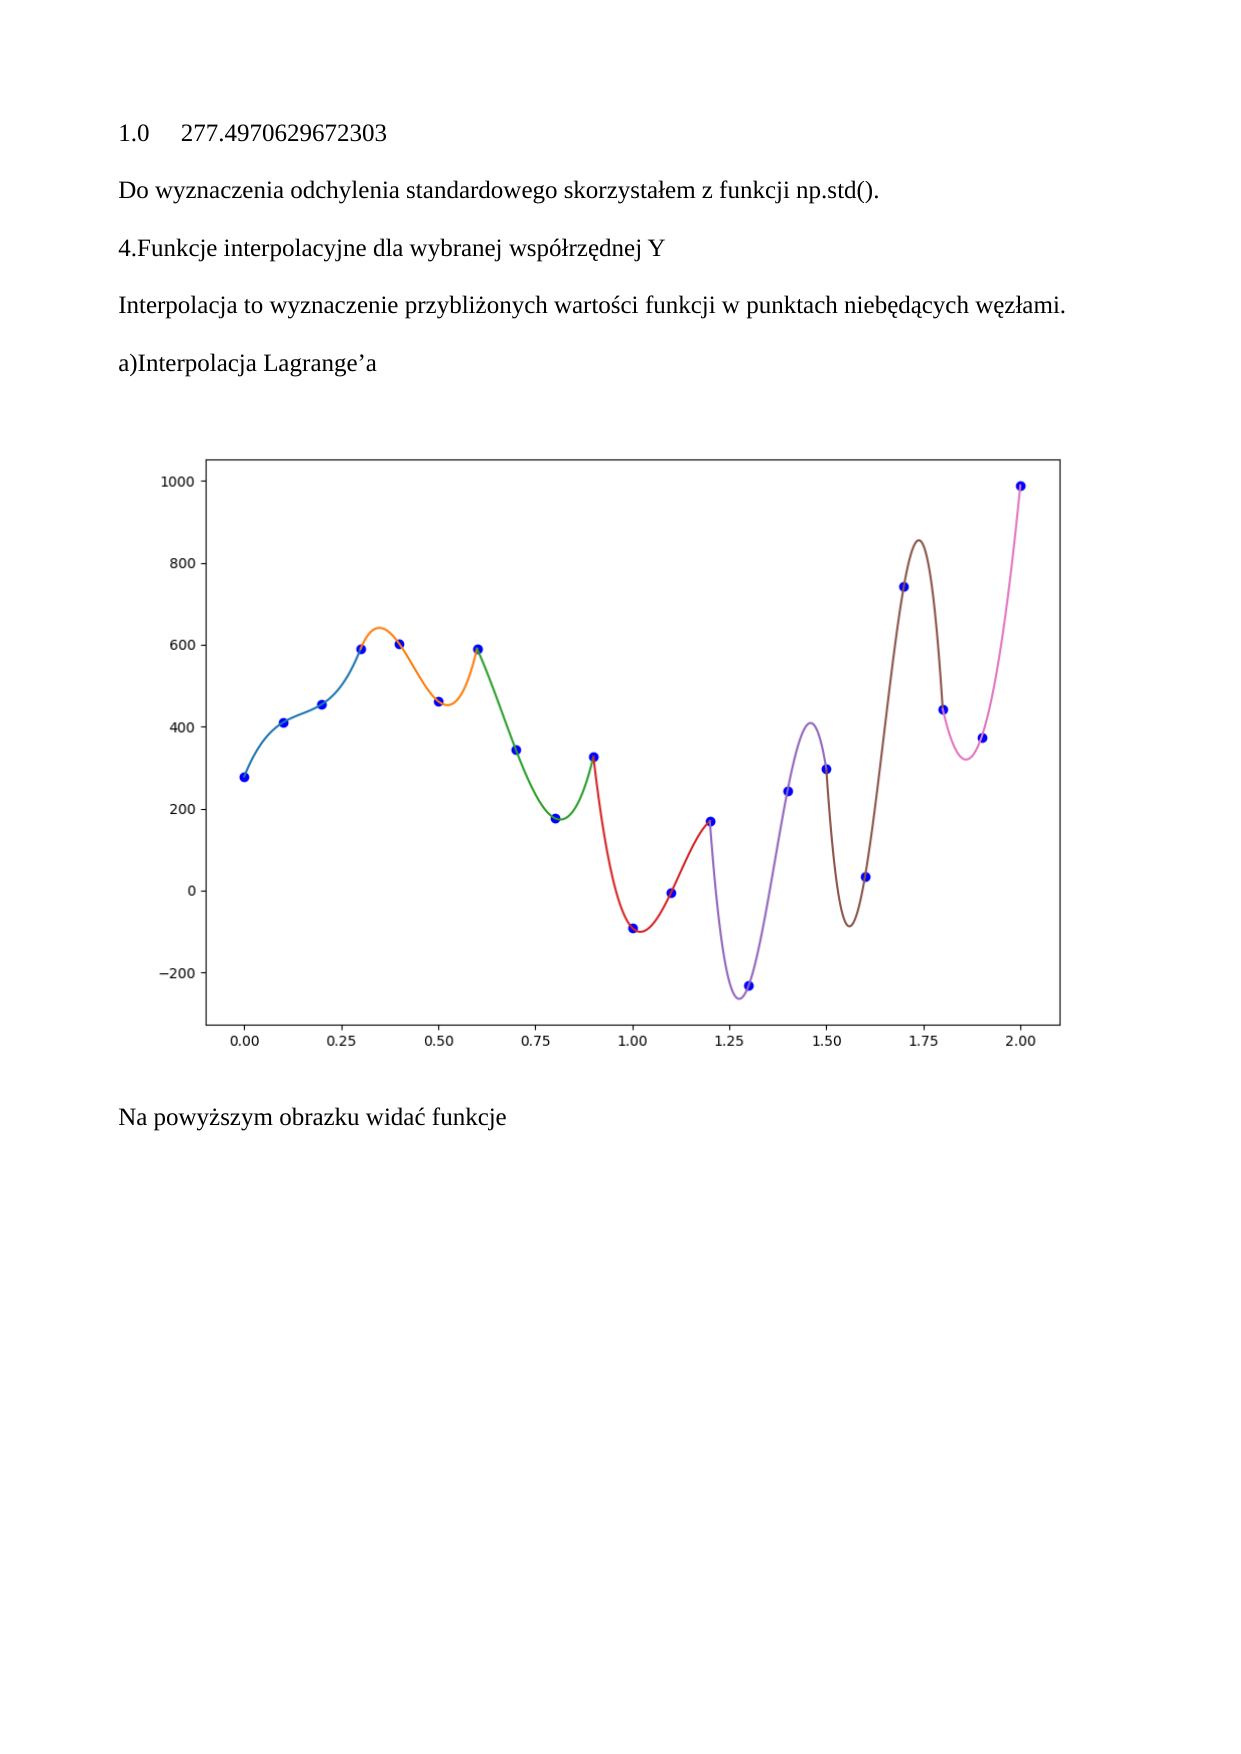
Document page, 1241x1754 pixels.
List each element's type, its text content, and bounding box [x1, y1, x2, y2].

picture [118, 405, 1123, 1074]
text Interpolacja to wyznaczenie przybliżonych wartości funkcji w punktach niebędących węzłami. [118, 291, 1122, 319]
text 4.Funkcje interpolacyjne dla wybranej współrzędnej Y [118, 233, 1122, 262]
text Do wyznaczenia odchylenia standardowego skorzystałem z funkcji np.std(). [118, 176, 1122, 204]
text Na powyższym obrazku widać funkcje [118, 1074, 1122, 1131]
text 1.0 277.4970629672303 [118, 118, 1122, 147]
text a)Interpolacja Lagrange’a [118, 348, 1122, 377]
